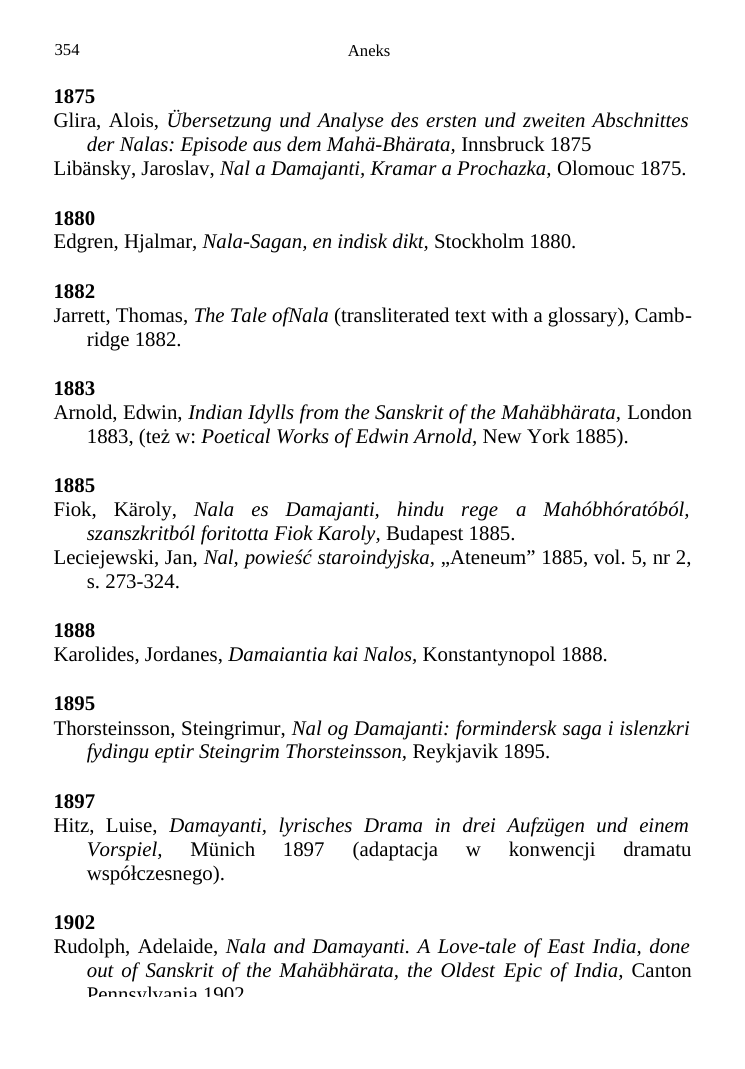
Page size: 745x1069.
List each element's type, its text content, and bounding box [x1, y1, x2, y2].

text Karolides, Jordanes, Damaiantia kai Nalos, Konstantynopol 1888. [53, 642, 692, 666]
text 1882 [53, 278, 692, 303]
text 354 [54, 40, 91, 59]
text Hitz, Luise, Damayanti, lyrisches Drama in drei Aufzügen und einem Vorspiel, Münich 1897 (adaptacja w konwencji dramatu współczesnego). [53, 813, 692, 885]
text 1895 [53, 691, 692, 715]
text Rudolph, Adelaide, Nala and Damayanti. A Love-tale of East India, done out of Sanskrit of the Mahäbhärata, the Oldest Epic of India, Canton Pennsylvania 1902. [53, 934, 692, 996]
text Arnold, Edwin, Indian Idylls from the Sanskrit of the Mahäbhärata, London 1883, (też w: Poetical Works of Edwin Arnold, New York 1885). [53, 400, 692, 448]
text Fiok, Käroly, Nala es Damajanti, hindu rege a Mahóbhóratóból, szanszkritból foritotta Fiok Karoly, Budapest 1885. [53, 497, 692, 545]
text Edgren, Hjalmar, Nala-Sagan, en indisk dikt, Stockholm 1880. [53, 229, 692, 253]
text Libänsky, Jaroslav, Nal a Damajanti, Kramar a Prochazka, Olomouc 1875. [53, 156, 692, 180]
text Leciejewski, Jan, Nal, powieść staroindyjska, „Ateneum” 1885, vol. 5, nr 2, s. 273-324. [53, 545, 692, 593]
text Thorsteinsson, Steingrimur, Nal og Damajanti: formindersk saga i islenzkri fydingu eptir Steingrim Thorsteinsson, Reykjavik 1895. [53, 715, 692, 763]
text Jarrett, Thomas, The Tale ofNala (transliterated text with a glossary), Camb­ridge 1882. [53, 303, 692, 351]
text 1888 [53, 618, 692, 642]
text Aneks [348, 41, 402, 60]
text 1883 [53, 376, 692, 400]
text Glira, Alois, Übersetzung und Analyse des ersten und zweiten Abschnittes der Nalas: Episode aus dem Mahä-Bhärata, Innsbruck 1875 [53, 108, 692, 156]
text 1897 [53, 788, 692, 813]
text 1885 [53, 473, 692, 497]
text 1902 [53, 910, 692, 934]
text 1880 [53, 205, 692, 229]
text 1875 [53, 84, 692, 108]
